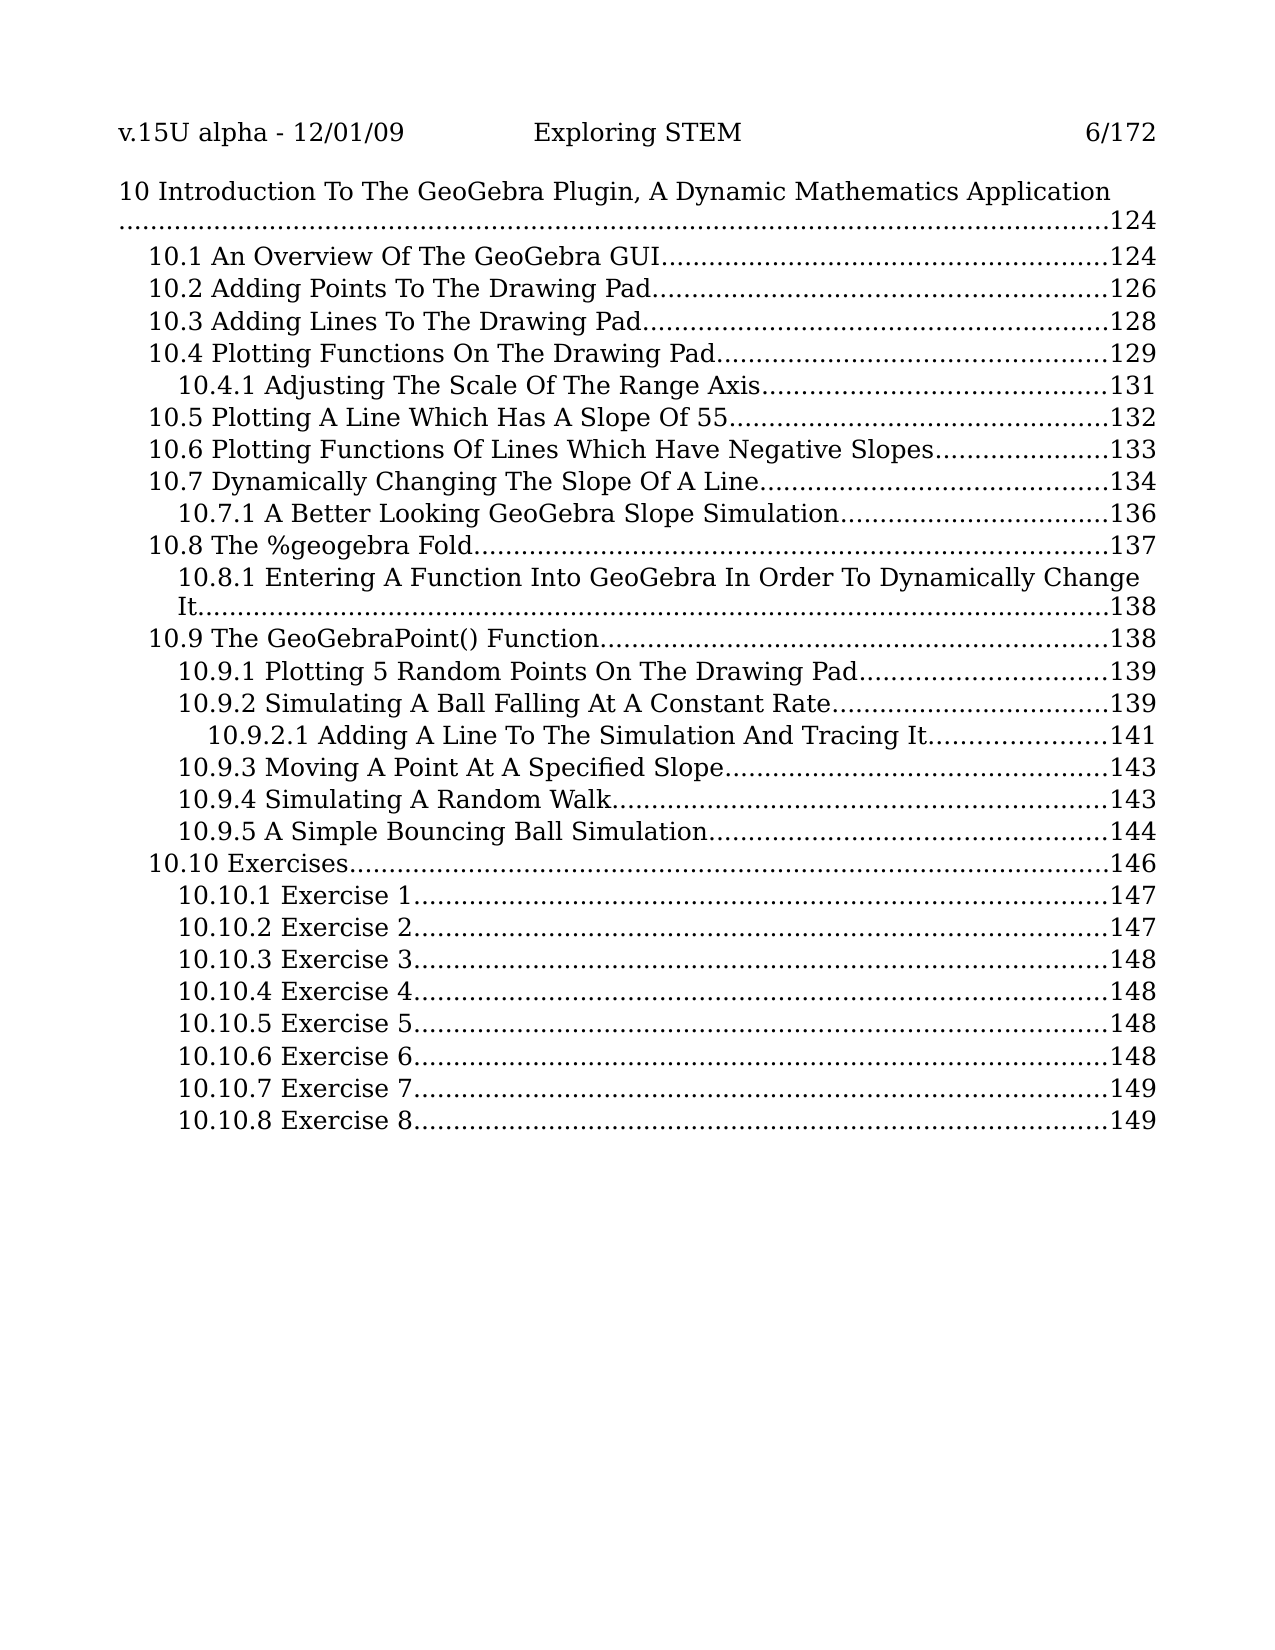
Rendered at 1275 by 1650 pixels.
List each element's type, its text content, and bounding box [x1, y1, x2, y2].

text 10 Introduction To The GeoGebra Plugin, A Dynamic Mathematics Application 124 [118, 177, 1157, 235]
text 10.9.4 Simulating A Random Walk 143 [177, 785, 1157, 814]
text 10.9.2.1 Adding A Line To The Simulation And Tracing It 141 [207, 721, 1157, 750]
text 10.10.1 Exercise 1 147 [177, 881, 1157, 911]
text 10.10.8 Exercise 8 149 [177, 1106, 1157, 1135]
text 10.4.1 Adjusting The Scale Of The Range Axis 131 [177, 371, 1157, 400]
text 10.9.2 Simulating A Ball Falling At A Constant Rate 139 [177, 689, 1157, 718]
text 10.3 Adding Lines To The Drawing Pad 128 [148, 307, 1157, 336]
text 10.10.3 Exercise 3 148 [177, 946, 1157, 975]
text 10.6 Plotting Functions Of Lines Which Have Negative Slopes 133 [148, 435, 1157, 464]
text 10.10.7 Exercise 7 149 [177, 1074, 1157, 1103]
text 10.5 Plotting A Line Which Has A Slope Of 55 132 [148, 403, 1157, 432]
text 10.10.6 Exercise 6 148 [177, 1042, 1157, 1071]
text 10.8 The %geogebra Fold 137 [148, 531, 1157, 561]
text 10.9.1 Plotting 5 Random Points On The Drawing Pad 139 [177, 657, 1157, 686]
text 10.10.5 Exercise 5 148 [177, 1010, 1157, 1039]
text 10.7.1 A Better Looking GeoGebra Slope Simulation 136 [177, 499, 1157, 528]
text 10.4 Plotting Functions On The Drawing Pad 129 [148, 339, 1157, 368]
text 10.9.3 Moving A Point At A Specified Slope 143 [177, 753, 1157, 782]
text 10.9 The GeoGebraPoint() Function 138 [148, 625, 1157, 654]
text 10.2 Adding Points To The Drawing Pad 126 [148, 275, 1157, 304]
text 10.1 An Overview Of The GeoGebra GUI 124 [148, 243, 1157, 272]
text 10.10.4 Exercise 4 148 [177, 978, 1157, 1007]
text 10.9.5 A Simple Bouncing Ball Simulation 144 [177, 817, 1157, 846]
text 10.8.1 Entering A Function Into GeoGebra In Order To Dynamically Change It 138 [177, 563, 1157, 622]
text 10.10 Exercises 146 [148, 849, 1157, 878]
text 10.10.2 Exercise 2 147 [177, 913, 1157, 943]
text 10.7 Dynamically Changing The Slope Of A Line 134 [148, 467, 1157, 496]
